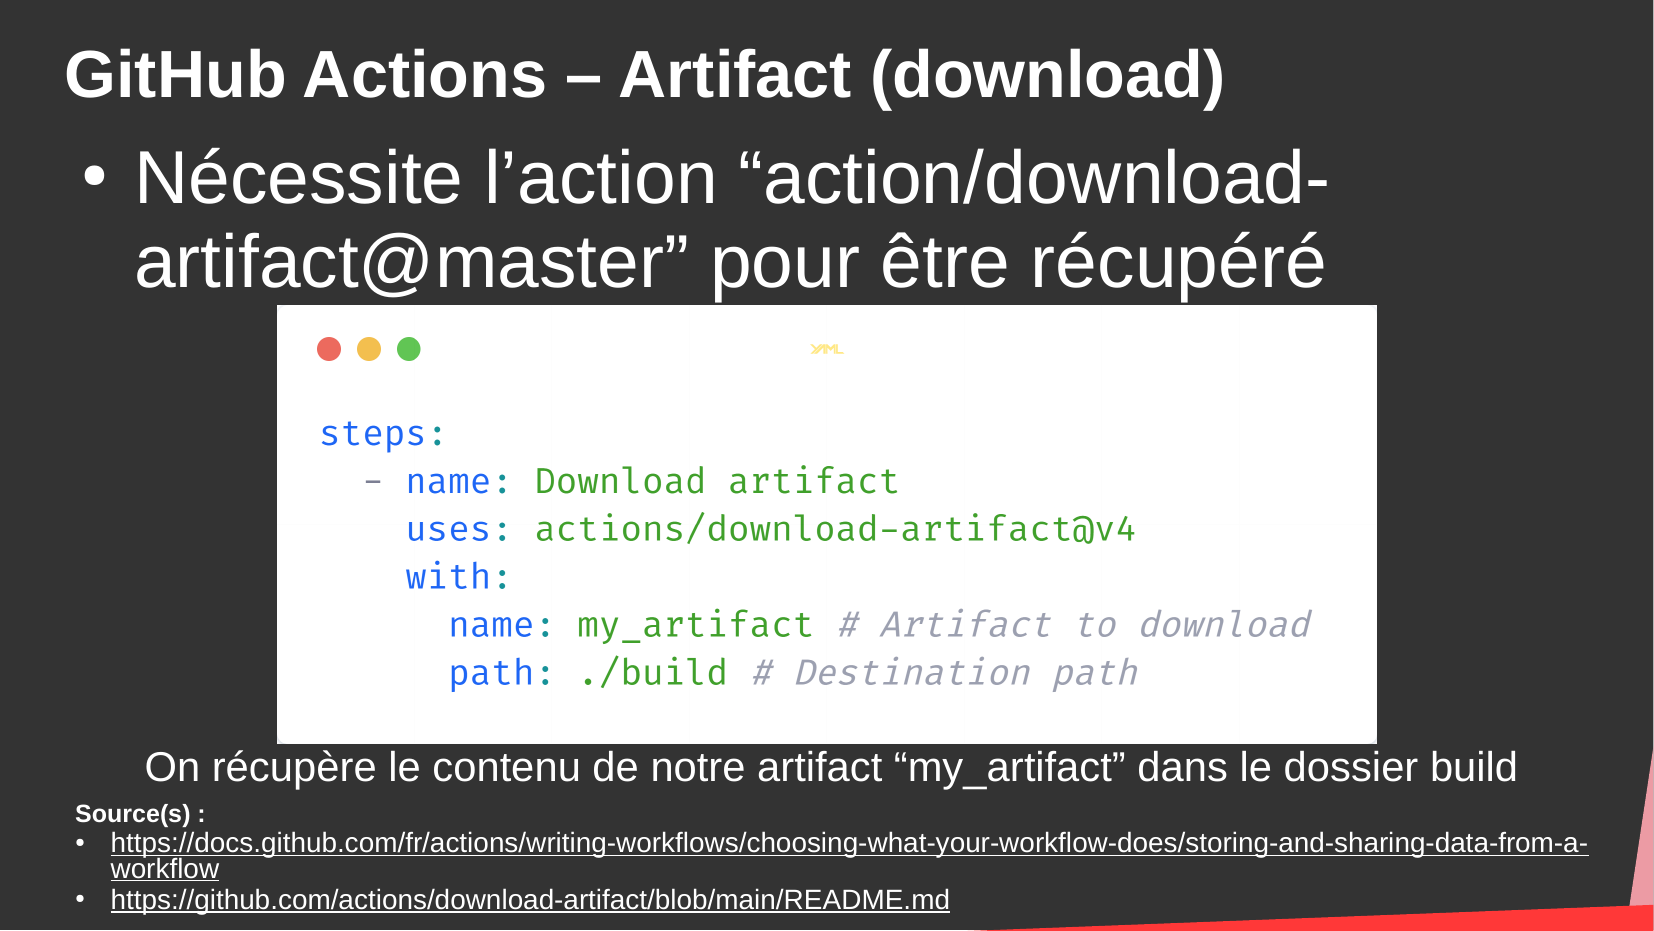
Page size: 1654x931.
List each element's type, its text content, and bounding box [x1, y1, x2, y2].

text_box On récupère le contenu de notre artifact “my_artifact” dans le dossier build [129, 736, 1571, 799]
list Nécessite l’action “action/download-artifact@master” pour être récupéré [63, 135, 1542, 355]
text_box Source(s) : https://docs.github.com/fr/actions/writing-workflows/choosing-what-your-workflow-does/storing-and-sharing-data-from-a-workflow https://github.com/actions/download-artifact/blob/main/README.md [60, 791, 1607, 898]
title GitHub Actions – Artifact (download) [64, 37, 1471, 113]
text_box [967, 742, 1654, 931]
picture [277, 305, 1377, 744]
